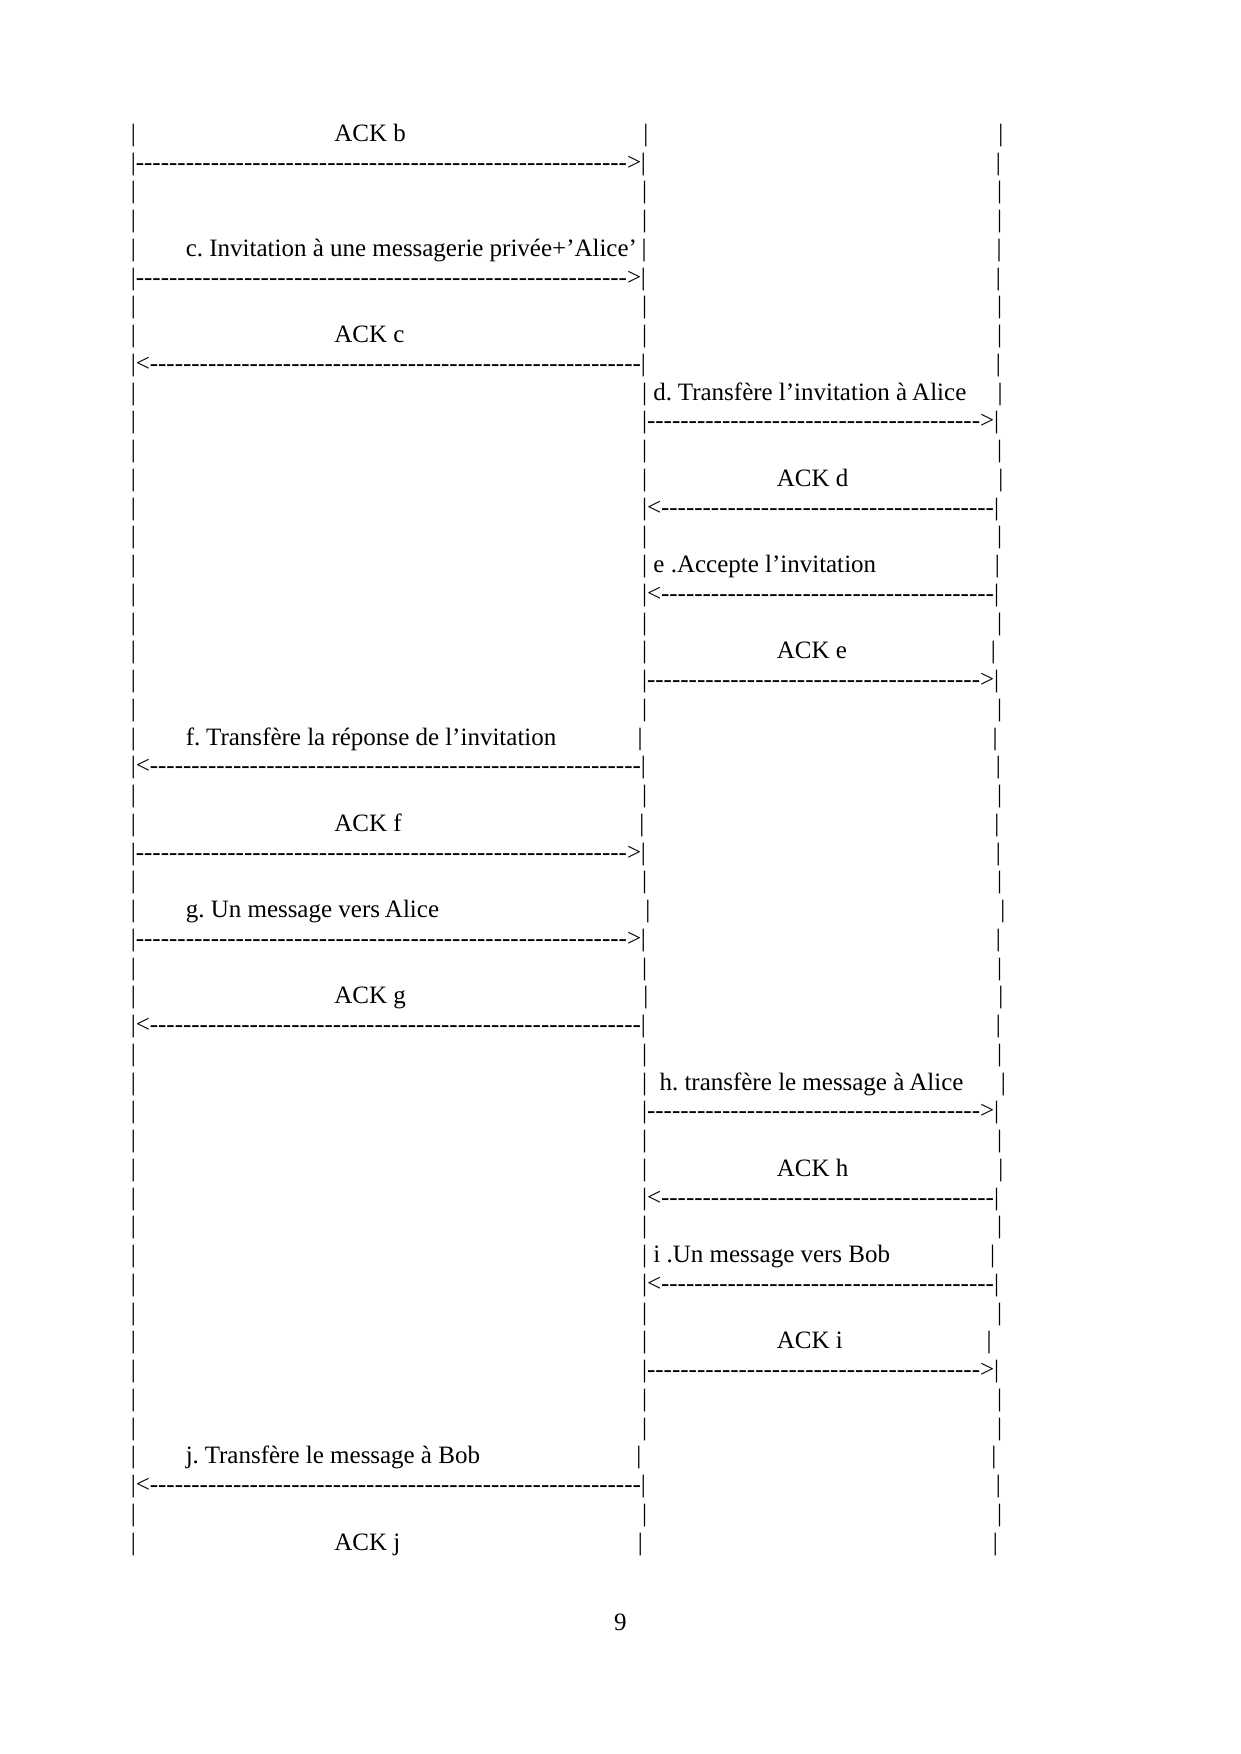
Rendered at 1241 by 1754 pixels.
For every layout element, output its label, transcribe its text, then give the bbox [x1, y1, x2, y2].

text | | ACK d | [118, 463, 1122, 492]
text | | | [118, 1297, 1122, 1326]
text | | ACK e | [118, 636, 1122, 664]
text | | | [118, 693, 1122, 722]
text | f. Transfère la réponse de l’invitation | | [118, 722, 1122, 751]
text | |---------------------------------------->| [118, 1354, 1122, 1383]
text |----------------------------------------------------------->| | [118, 923, 1122, 952]
text | | | [118, 291, 1122, 319]
text | g. Un message vers Alice | | [118, 894, 1122, 923]
text | | ACK h | [118, 1153, 1122, 1182]
text | ACK j | | [118, 1527, 1122, 1556]
text | |<----------------------------------------| [118, 1182, 1122, 1211]
text | ACK c | | [118, 319, 1122, 348]
text | | h. transfère le message à Alice | [118, 1067, 1122, 1096]
text | | | [118, 952, 1122, 981]
text | | ACK i | [118, 1326, 1122, 1354]
text | | | [118, 521, 1122, 549]
text |<-----------------------------------------------------------| | [118, 1009, 1122, 1038]
text | | | [118, 779, 1122, 808]
text | ACK b | | [118, 118, 1122, 147]
text | | i .Un message vers Bob | [118, 1239, 1122, 1268]
text |----------------------------------------------------------->| | [118, 837, 1122, 866]
text | | | [118, 1498, 1122, 1527]
text | ACK g | | [118, 981, 1122, 1009]
text | | | [118, 176, 1122, 204]
text | |---------------------------------------->| [118, 1096, 1122, 1124]
text | | e .Accepte l’invitation | [118, 549, 1122, 578]
text | | | [118, 607, 1122, 636]
text | |<----------------------------------------| [118, 1268, 1122, 1297]
text | c. Invitation à une messagerie privée+’Alice’ | | [118, 233, 1122, 262]
text | | | [118, 1412, 1122, 1441]
text | | | [118, 204, 1122, 233]
text | | | [118, 1124, 1122, 1153]
text |<-----------------------------------------------------------| | [118, 348, 1122, 377]
text | ACK f | | [118, 808, 1122, 837]
text |<-----------------------------------------------------------| | [118, 1469, 1122, 1498]
text |<-----------------------------------------------------------| | [118, 751, 1122, 779]
text | |---------------------------------------->| [118, 406, 1122, 434]
text | | d. Transfère l’invitation à Alice | [118, 377, 1122, 406]
text | j. Transfère le message à Bob | | [118, 1441, 1122, 1469]
text |----------------------------------------------------------->| | [118, 147, 1122, 176]
text |----------------------------------------------------------->| | [118, 262, 1122, 291]
text | | | [118, 1211, 1122, 1239]
text | | | [118, 1038, 1122, 1067]
text | | | [118, 434, 1122, 463]
text | |<----------------------------------------| [118, 492, 1122, 521]
text | | | [118, 1383, 1122, 1412]
text | |<----------------------------------------| [118, 578, 1122, 607]
text | | | [118, 866, 1122, 894]
text | |---------------------------------------->| [118, 664, 1122, 693]
